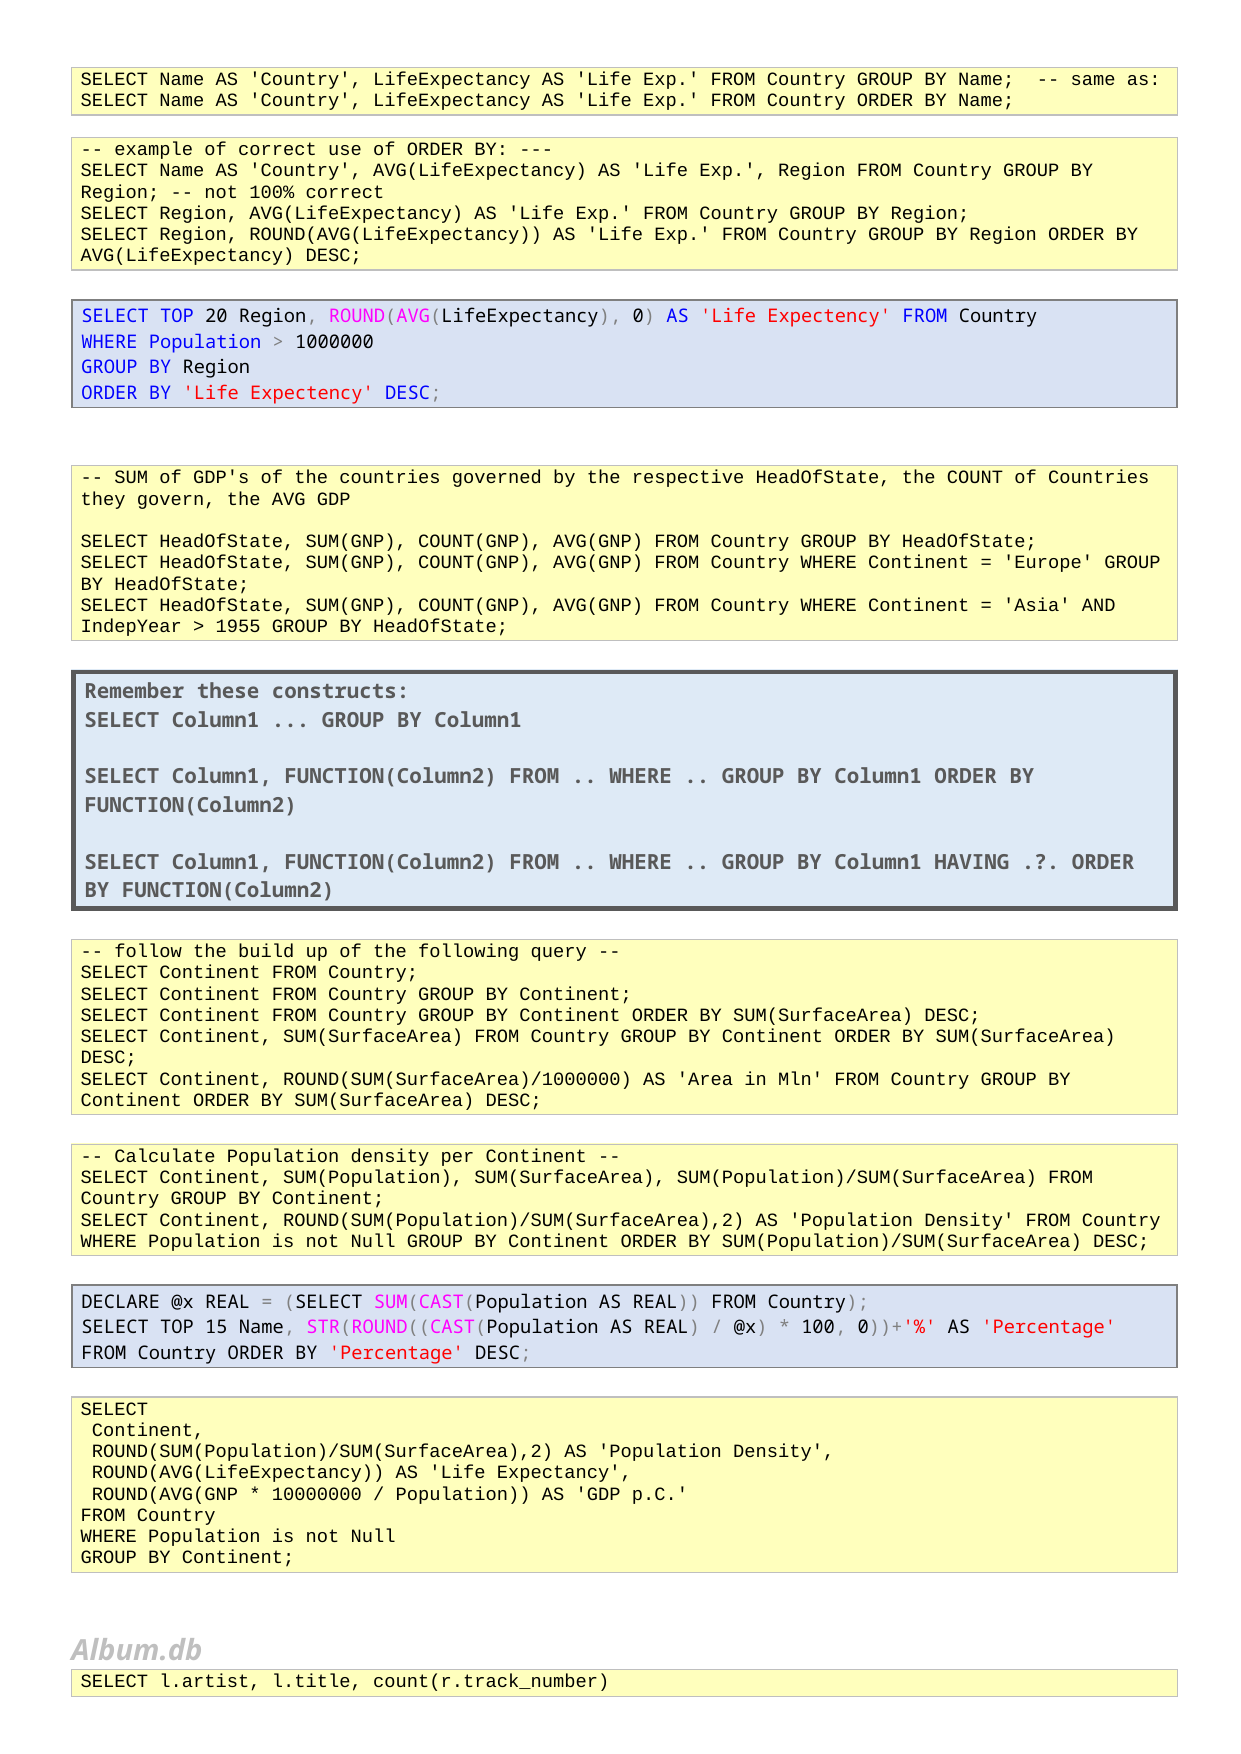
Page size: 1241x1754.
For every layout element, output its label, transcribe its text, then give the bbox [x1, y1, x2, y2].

text SELECT HeadOfState, SUM(GNP), COUNT(GNP), AVG(GNP) FROM Country WHERE Continent = 'Asia' AND IndepYear > 1955 GROUP BY HeadOfState; [72, 592, 1177, 640]
text SELECT HeadOfState, SUM(GNP), COUNT(GNP), AVG(GNP) FROM Country WHERE Continent = 'Europe' GROUP BY HeadOfState; [72, 550, 1177, 592]
text DECLARE @x REAL = (SELECT SUM(CAST(Population AS REAL)) FROM Country); [73, 1286, 1176, 1310]
text SELECT Name AS 'Country', AVG(LifeExpectancy) AS 'Life Exp.', Region FROM Country GROUP BY Region; -- not 100% correct [72, 158, 1177, 201]
text SELECT Column1, FUNCTION(Column2) FROM .. WHERE .. GROUP BY Column1 HAVING .?. ORDER BY FUNCTION(Column2) [76, 840, 1173, 906]
text SELECT l.artist, l.title, count(r.track_number) [72, 1670, 1177, 1696]
text Album.db [71, 1629, 1178, 1669]
text -- Calculate Population density per Continent -- [72, 1145, 1177, 1165]
text GROUP BY Continent; [72, 1545, 1177, 1572]
text SELECT HeadOfState, SUM(GNP), COUNT(GNP), AVG(GNP) FROM Country GROUP BY HeadOfState; [72, 529, 1177, 550]
text Continent, [72, 1418, 1177, 1439]
text SELECT Continent, ROUND(SUM(Population)/SUM(SurfaceArea),2) AS 'Population Density' FROM Country WHERE Population is not Null GROUP BY Continent ORDER BY SUM(Population)/SUM(SurfaceArea) DESC; [72, 1207, 1177, 1255]
text SELECT Region, AVG(LifeExpectancy) AS 'Life Exp.' FROM Country GROUP BY Region; [72, 201, 1177, 222]
text SELECT Region, ROUND(AVG(LifeExpectancy)) AS 'Life Exp.' FROM Country GROUP BY Region ORDER BY AVG(LifeExpectancy) DESC; [72, 222, 1177, 269]
text SELECT Continent, SUM(Population), SUM(SurfaceArea), SUM(Population)/SUM(SurfaceArea) FROM Country GROUP BY Continent; [72, 1165, 1177, 1207]
text -- follow the build up of the following query -- [72, 940, 1177, 960]
text SELECT Name AS 'Country', LifeExpectancy AS 'Life Exp.' FROM Country ORDER BY Name; [72, 88, 1177, 114]
text SELECT TOP 20 Region, ROUND(AVG(LifeExpectancy), 0) AS 'Life Expectency' FROM Country [73, 301, 1176, 324]
text SELECT Column1, FUNCTION(Column2) FROM .. WHERE .. GROUP BY Column1 ORDER BY FUNCTION(Column2) [76, 755, 1173, 812]
text -- SUM of GDP's of the countries governed by the respective HeadOfState, the COUNT of Countries they govern, the AVG GDP [72, 466, 1177, 507]
text SELECT Continent FROM Country; [72, 960, 1177, 981]
text SELECT Continent FROM Country GROUP BY Continent ORDER BY SUM(SurfaceArea) DESC; [72, 1003, 1177, 1024]
text -- example of correct use of ORDER BY: --- [72, 138, 1177, 158]
text ROUND(AVG(GNP * 10000000 / Population)) AS 'GDP p.C.' [72, 1481, 1177, 1503]
text GROUP BY Region [73, 350, 1176, 375]
text SELECT Continent, ROUND(SUM(SurfaceArea)/1000000) AS 'Area in Mln' FROM Country GROUP BY Continent ORDER BY SUM(SurfaceArea) DESC; [72, 1066, 1177, 1114]
text WHERE Population is not Null [72, 1524, 1177, 1545]
text FROM Country [72, 1503, 1177, 1524]
text SELECT Continent FROM Country GROUP BY Continent; [72, 981, 1177, 1003]
text Remember these constructs: [76, 674, 1173, 698]
text SELECT TOP 15 Name, STR(ROUND((CAST(Population AS REAL) / @x) * 100, 0))+'%' AS 'Percentage' FROM Country ORDER BY 'Percentage' DESC; [73, 1310, 1176, 1367]
text ROUND(AVG(LifeExpectancy)) AS 'Life Expectancy', [72, 1460, 1177, 1481]
text SELECT Column1 ... GROUP BY Column1 [76, 698, 1173, 726]
text ORDER BY 'Life Expectency' DESC; [73, 375, 1176, 407]
text SELECT Name AS 'Country', LifeExpectancy AS 'Life Exp.' FROM Country GROUP BY Name; -- same as: [72, 68, 1177, 88]
text SELECT [72, 1398, 1177, 1418]
text ROUND(SUM(Population)/SUM(SurfaceArea),2) AS 'Population Density', [72, 1439, 1177, 1460]
text SELECT Continent, SUM(SurfaceArea) FROM Country GROUP BY Continent ORDER BY SUM(SurfaceArea) DESC; [72, 1024, 1177, 1066]
text WHERE Population > 1000000 [73, 324, 1176, 350]
